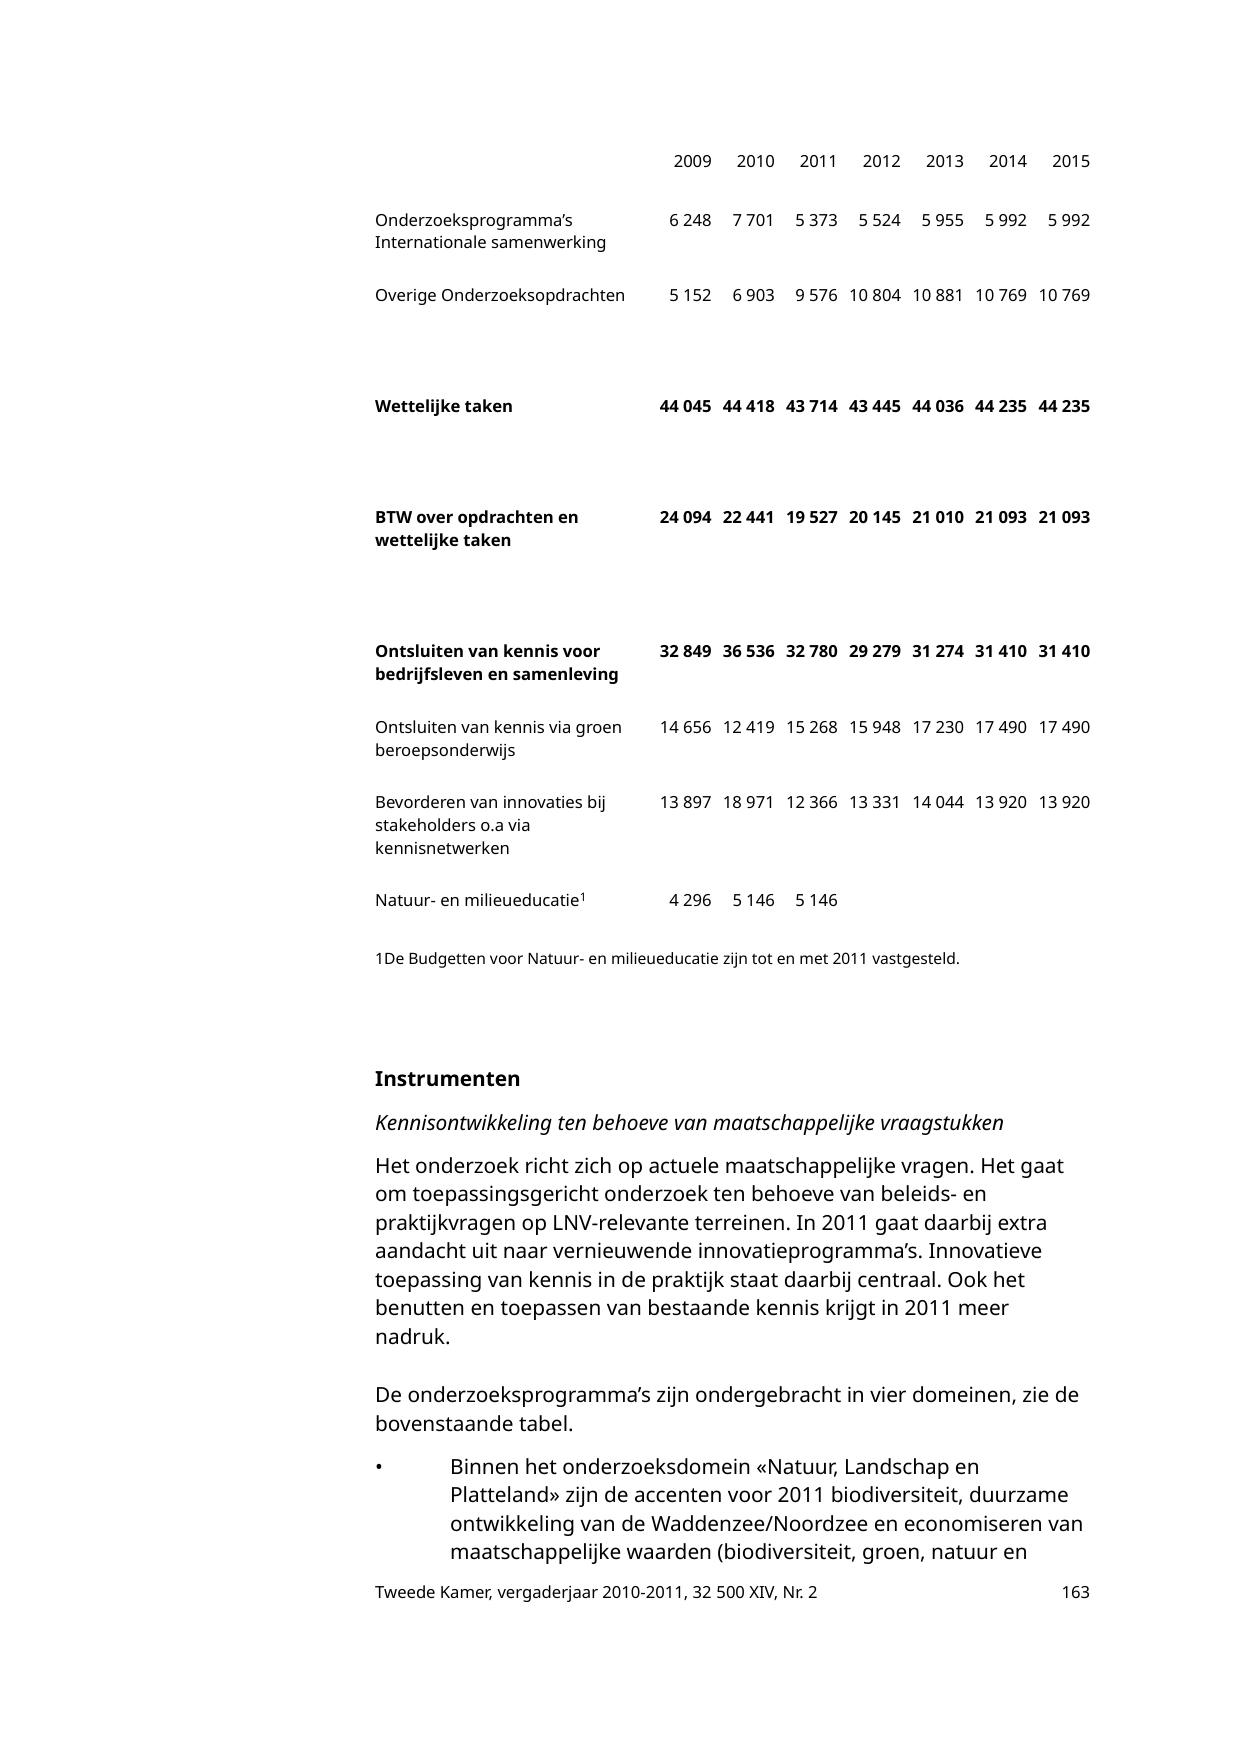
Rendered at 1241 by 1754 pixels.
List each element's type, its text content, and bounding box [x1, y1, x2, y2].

table_cell [648, 448, 711, 506]
table_cell 14 044 [901, 791, 964, 889]
table_cell 32 849 [648, 640, 711, 715]
table_cell 22 441 [711, 506, 774, 582]
table_cell [838, 337, 901, 395]
table_cell [838, 582, 901, 640]
table_cell [775, 448, 838, 506]
table_cell [1027, 889, 1090, 947]
table_cell 32 780 [775, 640, 838, 715]
table_cell 6 248 [648, 209, 711, 284]
table_cell [964, 448, 1027, 506]
table_cell [838, 889, 901, 947]
table_header 2010 [711, 150, 774, 208]
table_cell 5 992 [964, 209, 1027, 284]
table_cell 24 094 [648, 506, 711, 582]
text Instrumenten [375, 1064, 1090, 1093]
table_cell [1027, 337, 1090, 395]
table_cell [775, 582, 838, 640]
table_cell 21 093 [1027, 506, 1090, 582]
table_cell 13 897 [648, 791, 711, 889]
table_cell 31 410 [1027, 640, 1090, 715]
table_cell [964, 582, 1027, 640]
table_cell Onderzoeksprogramma’s Internationale samenwerking [375, 209, 648, 284]
table_header 2013 [901, 150, 964, 208]
table_cell 13 920 [1027, 791, 1090, 889]
table_cell 4 296 [648, 889, 711, 947]
table_cell 14 656 [648, 715, 711, 791]
text Kennisontwikkeling ten behoeve van maatschappelijke vraagstukken [375, 1108, 1090, 1136]
table_cell [901, 448, 964, 506]
table_cell [648, 337, 711, 395]
table_cell [901, 582, 964, 640]
table_header [375, 150, 648, 208]
table_cell 43 714 [775, 395, 838, 448]
table_cell 5 955 [901, 209, 964, 284]
table_cell 36 536 [711, 640, 774, 715]
table_cell 21 093 [964, 506, 1027, 582]
table_cell 5 373 [775, 209, 838, 284]
table_cell [901, 337, 964, 395]
list Binnen het onderzoeksdomein «Natuur, Landschap en Platteland» zijn de accenten voor 2011 biodiversiteit, duurzame ontwikkeling van de Waddenzee/Noordzee en economiseren van maatschappelijke waarden (biodiversiteit, groen, natuur en [375, 1452, 1090, 1566]
table_cell 31 410 [964, 640, 1027, 715]
table_cell 9 576 [775, 284, 838, 337]
table_cell [711, 582, 774, 640]
table_cell Bevorderen van innovaties bij stakeholders o.a via kennisnetwerken [375, 791, 648, 889]
table_cell 5 524 [838, 209, 901, 284]
table_cell 12 419 [711, 715, 774, 791]
table_cell 12 366 [775, 791, 838, 889]
table_cell 17 230 [901, 715, 964, 791]
table_cell 44 045 [648, 395, 711, 448]
table_cell 10 769 [1027, 284, 1090, 337]
table_cell [648, 582, 711, 640]
table_cell 10 769 [964, 284, 1027, 337]
table_cell 44 235 [1027, 395, 1090, 448]
table_cell 13 920 [964, 791, 1027, 889]
table_cell 21 010 [901, 506, 964, 582]
table_header 2009 [648, 150, 711, 208]
table_cell [1027, 582, 1090, 640]
table_cell 5 992 [1027, 209, 1090, 284]
table_cell [838, 448, 901, 506]
table_cell [775, 337, 838, 395]
table_cell 17 490 [964, 715, 1027, 791]
table_cell 17 490 [1027, 715, 1090, 791]
table_cell 15 948 [838, 715, 901, 791]
table_cell [964, 889, 1027, 947]
table_cell 1De Budgetten voor Natuur- en milieueducatie zijn tot en met 2011 vastgesteld. [375, 948, 1027, 1006]
table_cell [711, 448, 774, 506]
table_cell 31 274 [901, 640, 964, 715]
table_header 2012 [838, 150, 901, 208]
table_header 2014 [964, 150, 1027, 208]
table_cell 15 268 [775, 715, 838, 791]
table_cell 10 881 [901, 284, 964, 337]
table_cell 19 527 [775, 506, 838, 582]
table_cell [375, 448, 648, 506]
text Het onderzoek richt zich op actuele maatschappelijke vragen. Het gaat om toepassingsgericht onderzoek ten behoeve van beleids- en praktijkvragen op LNV-relevante terreinen. In 2011 gaat daarbij extra aandacht uit naar vernieuwende innovatieprogramma’s. Innovatieve toepassing van kennis in de praktijk staat daarbij centraal. Ook het benutten en toepassen van bestaande kennis krijgt in 2011 meer nadruk. [375, 1151, 1090, 1350]
table_header 2011 [775, 150, 838, 208]
table_cell Ontsluiten van kennis voor bedrijfsleven en samenleving [375, 640, 648, 715]
table_cell Wettelijke taken [375, 395, 648, 448]
table_cell Ontsluiten van kennis via groen beroepsonderwijs [375, 715, 648, 791]
table_header 2015 [1027, 150, 1090, 208]
table_cell 20 145 [838, 506, 901, 582]
table_cell 44 036 [901, 395, 964, 448]
table_cell 6 903 [711, 284, 774, 337]
table_cell 7 701 [711, 209, 774, 284]
table_cell Overige Onderzoeksopdrachten [375, 284, 648, 337]
table_cell 5 146 [711, 889, 774, 947]
table_cell 44 418 [711, 395, 774, 448]
table_cell Natuur- en milieueducatie1 [375, 889, 648, 947]
table_cell 18 971 [711, 791, 774, 889]
table_cell 5 146 [775, 889, 838, 947]
table_cell 13 331 [838, 791, 901, 889]
table_cell [375, 582, 648, 640]
table_cell 10 804 [838, 284, 901, 337]
table_cell BTW over opdrachten en wettelijke taken [375, 506, 648, 582]
table_cell 29 279 [838, 640, 901, 715]
table_cell 44 235 [964, 395, 1027, 448]
table_cell [1027, 448, 1090, 506]
table_cell 5 152 [648, 284, 711, 337]
table_cell 43 445 [838, 395, 901, 448]
table_cell [964, 337, 1027, 395]
table_cell [375, 337, 648, 395]
text De onderzoeksprogramma’s zijn ondergebracht in vier domeinen, zie de bovenstaande tabel. [375, 1380, 1090, 1437]
table_cell [711, 337, 774, 395]
table_cell [901, 889, 964, 947]
